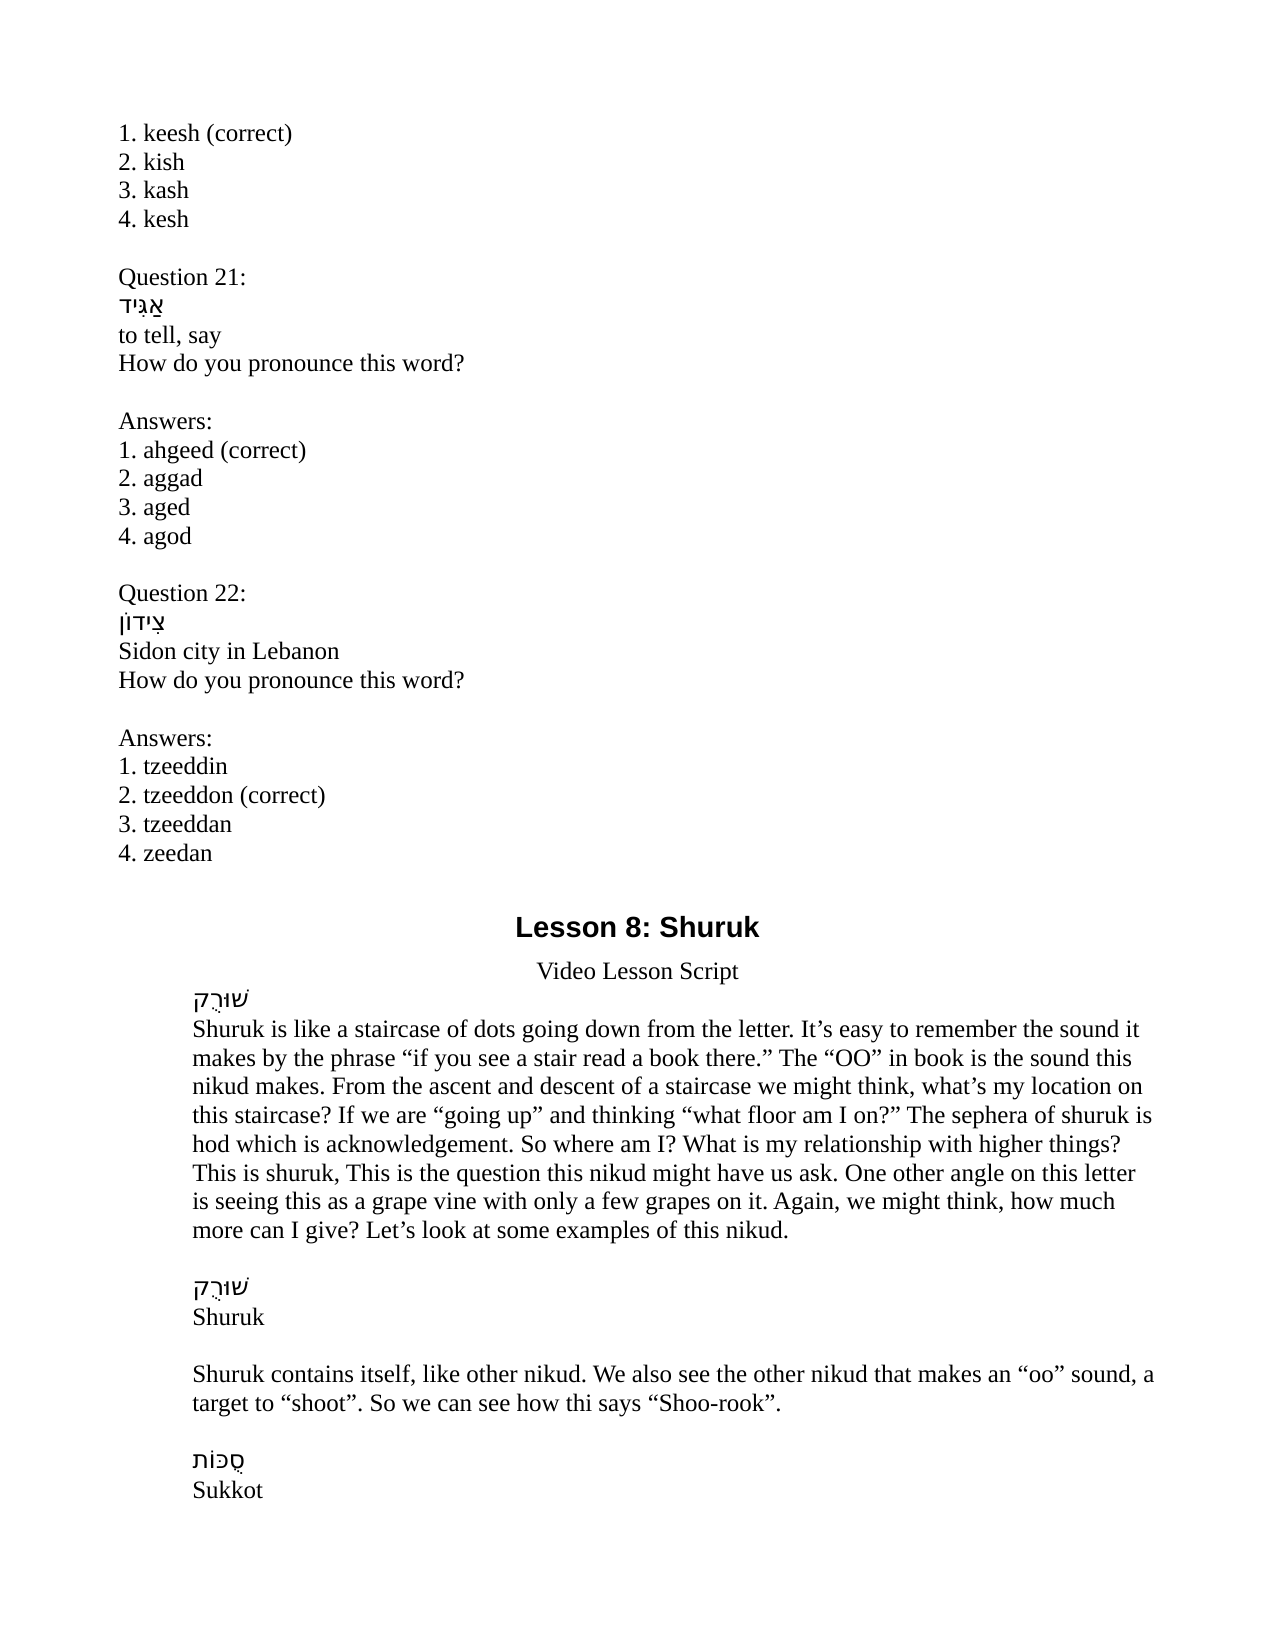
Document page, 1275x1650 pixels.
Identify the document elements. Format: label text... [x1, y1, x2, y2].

text 1. tzeeddin [118, 751, 1157, 780]
text שׁוּרֻק‎ [118, 984, 1157, 1014]
text 2. tzeeddon (correct) [118, 780, 1157, 809]
text 1. ahgeed (correct) [118, 435, 1157, 463]
text 3. kash [118, 176, 1157, 204]
text Answers: [118, 723, 1157, 751]
text How do you pronounce this word? [118, 665, 1157, 694]
text Question 22: [118, 578, 1157, 607]
text How do you pronounce this word? [118, 348, 1157, 377]
text 2. aggad [118, 463, 1157, 492]
text Sukkot [192, 1475, 1157, 1503]
text Question 21: [118, 262, 1157, 291]
text שׁוּרֻק [192, 1273, 1157, 1302]
text 1. keesh (correct) [118, 118, 1157, 147]
text 4. agod [118, 521, 1157, 550]
text 4. zeedan [118, 838, 1157, 866]
text Video Lesson Script [118, 956, 1157, 984]
text 3. aged [118, 492, 1157, 521]
text אַגִּיד [118, 291, 1157, 320]
text צִידוֹן [118, 607, 1157, 636]
text 2. kish [118, 147, 1157, 176]
text to tell, say [118, 320, 1157, 348]
text סֻכּוֹת [192, 1446, 1157, 1475]
text 4. kesh [118, 204, 1157, 233]
text Shuruk contains itself, like other nikud. We also see the other nikud that makes an “oo” sound, a target to “shoot”. So we can see how thi says “Shoo-rook”. [192, 1359, 1157, 1417]
text 3. tzeeddan [118, 809, 1157, 838]
text Shuruk is like a staircase of dots going down from the letter. It’s easy to remember the sound it makes by the phrase “if you see a stair read a book there.” The “OO” in book is the sound this nikud makes. From the ascent and descent of a staircase we might think, what’s my location on this staircase? If we are “going up” and thinking “what floor am I on?” The sephera of shuruk is hod which is acknowledgement. So where am I? What is my relationship with higher things? This is shuruk, This is the question this nikud might have us ask. One other angle on this letter is seeing this as a grape vine with only a few grapes on it. Again, we might think, how much more can I give? Let’s look at some examples of this nikud. [192, 1014, 1157, 1244]
text Answers: [118, 406, 1157, 435]
text Sidon city in Lebanon [118, 636, 1157, 665]
text Shuruk [192, 1302, 1157, 1331]
subtitle Lesson 8: Shuruk [118, 910, 1157, 943]
